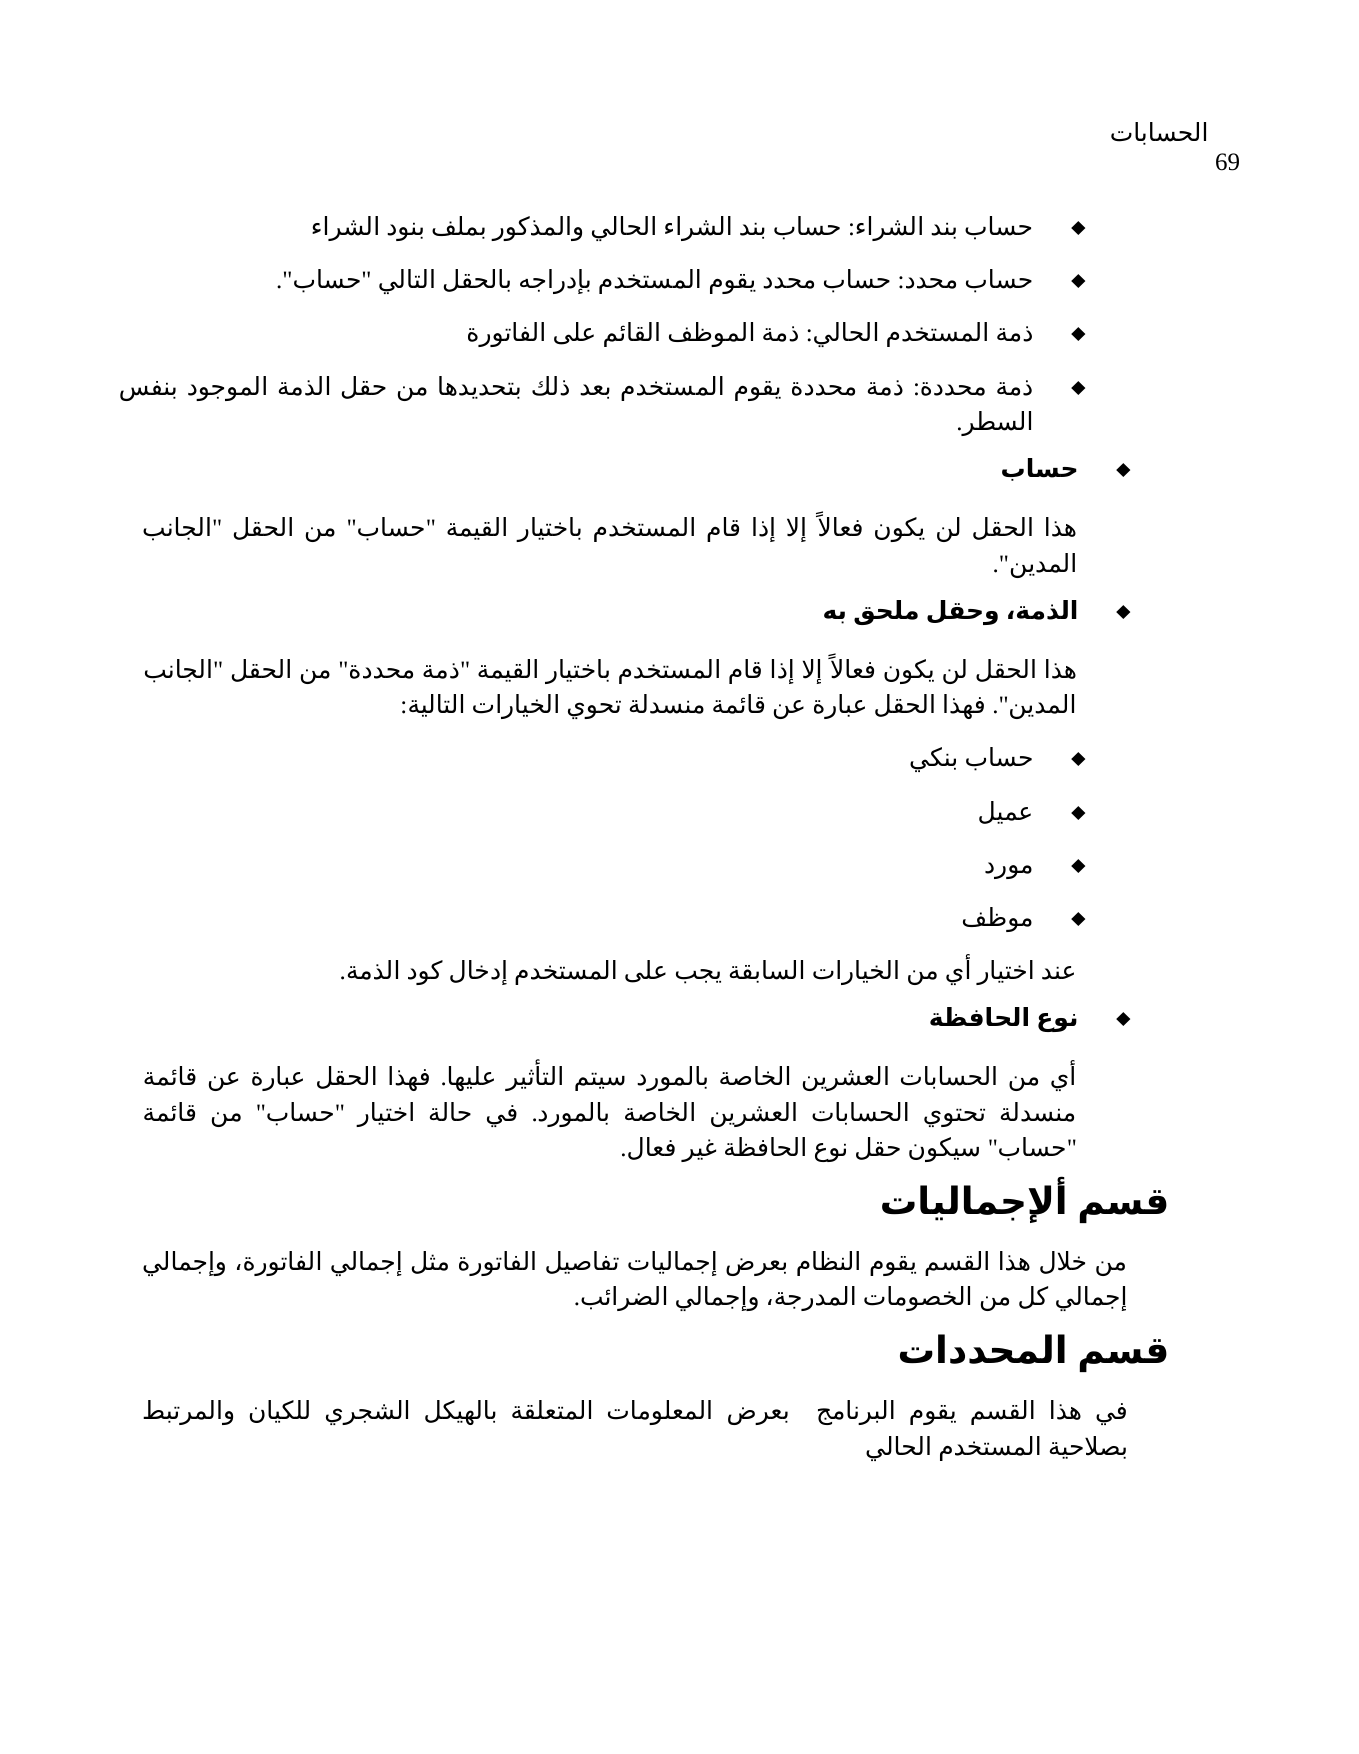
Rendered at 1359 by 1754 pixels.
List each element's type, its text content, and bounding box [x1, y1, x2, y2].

list الذمة، وحقل ملحق به [177, 589, 1116, 625]
list عميل [118, 790, 1071, 825]
text هذا الحقل لن يكون فعالاً إلا إذا قام المستخدم باختيار القيمة "ذمة محددة" من الحقل "الجانب المدين". فهذا الحقل عبارة عن قائمة منسدلة تحوي الخيارات التالية: [142, 648, 1077, 719]
list حساب [177, 448, 1116, 483]
list حساب بنكي [118, 737, 1071, 772]
list مورد [118, 843, 1071, 878]
list موظف [118, 896, 1071, 932]
text من خلال هذا القسم يقوم النظام بعرض إجماليات تفاصيل الفاتورة مثل إجمالي الفاتورة، وإجمالي إجمالي كل من الخصومات المدرجة، وإجمالي الضرائب. [142, 1240, 1128, 1311]
list ذمة محددة: ذمة محددة يقوم المستخدم بعد ذلك بتحديدها من حقل الذمة الموجود بنفس السطر. [118, 365, 1071, 436]
list نوع الحافظة [177, 997, 1116, 1032]
text عند اختيار أي من الخيارات السابقة يجب على المستخدم إدخال كود الذمة. [142, 949, 1077, 985]
text أي من الحسابات العشرين الخاصة بالمورد سيتم التأثير عليها. فهذا الحقل عبارة عن قائمة منسدلة تحتوي الحسابات العشرين الخاصة بالمورد. في حالة اختيار "حساب" من قائمة "حساب" سيكون حقل نوع الحافظة غير فعال. [142, 1056, 1077, 1162]
text قسم ألإجماليات [142, 1179, 1169, 1223]
text قسم المحددات [142, 1329, 1169, 1372]
list ذمة المستخدم الحالي: ذمة الموظف القائم على الفاتورة [118, 312, 1071, 347]
list حساب بند الشراء: حساب بند الشراء الحالي والمذكور بملف بنود الشراء [118, 206, 1071, 241]
text هذا الحقل لن يكون فعالاً إلا إذا قام المستخدم باختيار القيمة "حساب" من الحقل "الجانب المدين". [142, 507, 1077, 577]
text في هذا القسم يقوم البرنامج بعرض المعلومات المتعلقة بالهيكل الشجري للكيان والمرتبط بصلاحية المستخدم الحالي [142, 1390, 1128, 1461]
list حساب محدد: حساب محدد يقوم المستخدم بإدراجه بالحقل التالي "حساب". [118, 259, 1071, 294]
